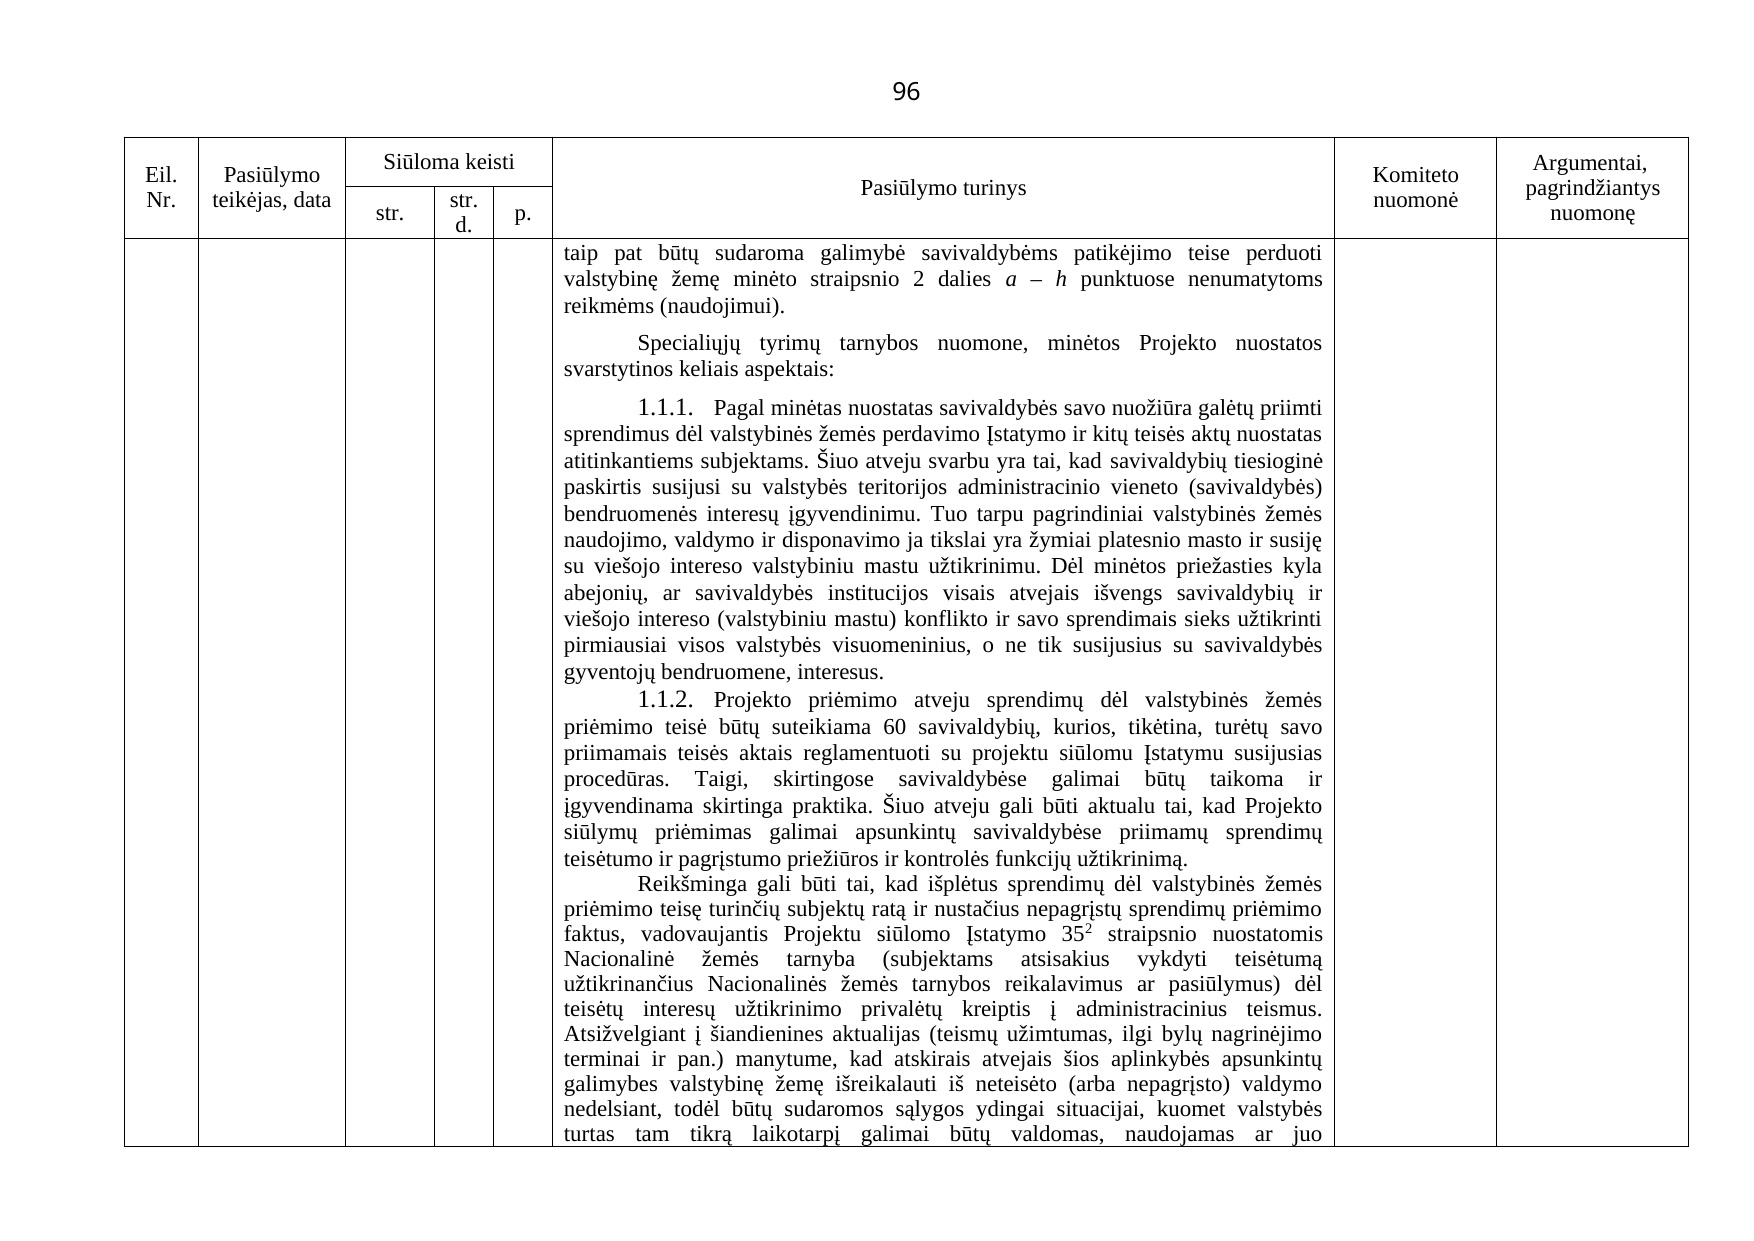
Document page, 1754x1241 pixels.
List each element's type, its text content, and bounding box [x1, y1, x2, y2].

table_cell [346, 239, 434, 1146]
table_header Pasiūlymo teikėjas, data [199, 138, 345, 238]
table_cell [435, 239, 493, 1146]
table_cell [1335, 239, 1496, 1146]
table_cell [1497, 239, 1688, 1146]
table_header Argumentai, pagrindžiantys nuomonę [1497, 138, 1688, 238]
table_header Siūloma keisti [346, 138, 552, 186]
table_cell p. [494, 187, 552, 238]
table_cell taip pat būtų sudaroma galimybė savivaldybėms patikėjimo teise perduoti valstybinę žemę minėto straipsnio 2 dalies a – h punktuose nenumatytoms reikmėms (naudojimui). Specialiųjų tyrimų tarnybos nuomone, minėtos Projekto nuostatos svarstytinos keliais aspektais: Pagal minėtas nuostatas savivaldybės savo nuožiūra galėtų priimti sprendimus dėl valstybinės žemės perdavimo Įstatymo ir kitų teisės aktų nuostatas atitinkantiems subjektams. Šiuo atveju svarbu yra tai, kad savivaldybių tiesioginė paskirtis susijusi su valstybės teritorijos administracinio vieneto (savivaldybės) bendruomenės interesų įgyvendinimu. Tuo tarpu pagrindiniai valstybinės žemės naudojimo, valdymo ir disponavimo ja tikslai yra žymiai platesnio masto ir susiję su viešojo intereso valstybiniu mastu užtikrinimu. Dėl minėtos priežasties kyla abejonių, ar savivaldybės institucijos visais atvejais išvengs savivaldybių ir viešojo intereso (valstybiniu mastu) konflikto ir savo sprendimais sieks užtikrinti pirmiausiai visos valstybės visuomeninius, o ne tik susijusius su savivaldybės gyventojų bendruomene, interesus. Projekto priėmimo atveju sprendimų dėl valstybinės žemės priėmimo teisė būtų suteikiama 60 savivaldybių, kurios, tikėtina, turėtų savo priimamais teisės aktais reglamentuoti su projektu siūlomu Įstatymu susijusias procedūras. Taigi, skirtingose savivaldybėse galimai būtų taikoma ir įgyvendinama skirtinga praktika. Šiuo atveju gali būti aktualu tai, kad Projekto siūlymų priėmimas galimai apsunkintų savivaldybėse priimamų sprendimų teisėtumo ir pagrįstumo priežiūros ir kontrolės funkcijų užtikrinimą. Reikšminga gali būti tai, kad išplėtus sprendimų dėl valstybinės žemės priėmimo teisę turinčių subjektų ratą ir nustačius nepagrįstų sprendimų priėmimo faktus, vadovaujantis Projektu siūlomo Įstatymo 352 straipsnio nuostatomis Nacionalinė žemės tarnyba (subjektams atsisakius vykdyti teisėtumą užtikrinančius Nacionalinės žemės tarnybos reikalavimus ar pasiūlymus) dėl teisėtų interesų užtikrinimo privalėtų kreiptis į administracinius teismus. Atsižvelgiant į šiandienines aktualijas (teismų užimtumas, ilgi bylų nagrinėjimo terminai ir pan.) manytume, kad atskirais atvejais šios aplinkybės apsunkintų galimybes valstybinę žemę išreikalauti iš neteisėto (arba nepagrįsto) valdymo nedelsiant, todėl būtų sudaromos sąlygos ydingai situacijai, kuomet valstybės turtas tam tikrą laikotarpį galimai būtų valdomas, naudojamas ar juo [553, 239, 1334, 1146]
table_header Pasiūlymo turinys [553, 138, 1334, 238]
table_header Eil. Nr. [125, 138, 198, 238]
table_cell [494, 239, 552, 1146]
table_cell [125, 239, 198, 1146]
table_cell [199, 239, 345, 1146]
table_cell str. d. [435, 187, 493, 238]
table_cell str. [346, 187, 434, 238]
table_header Komiteto nuomonė [1335, 138, 1496, 238]
